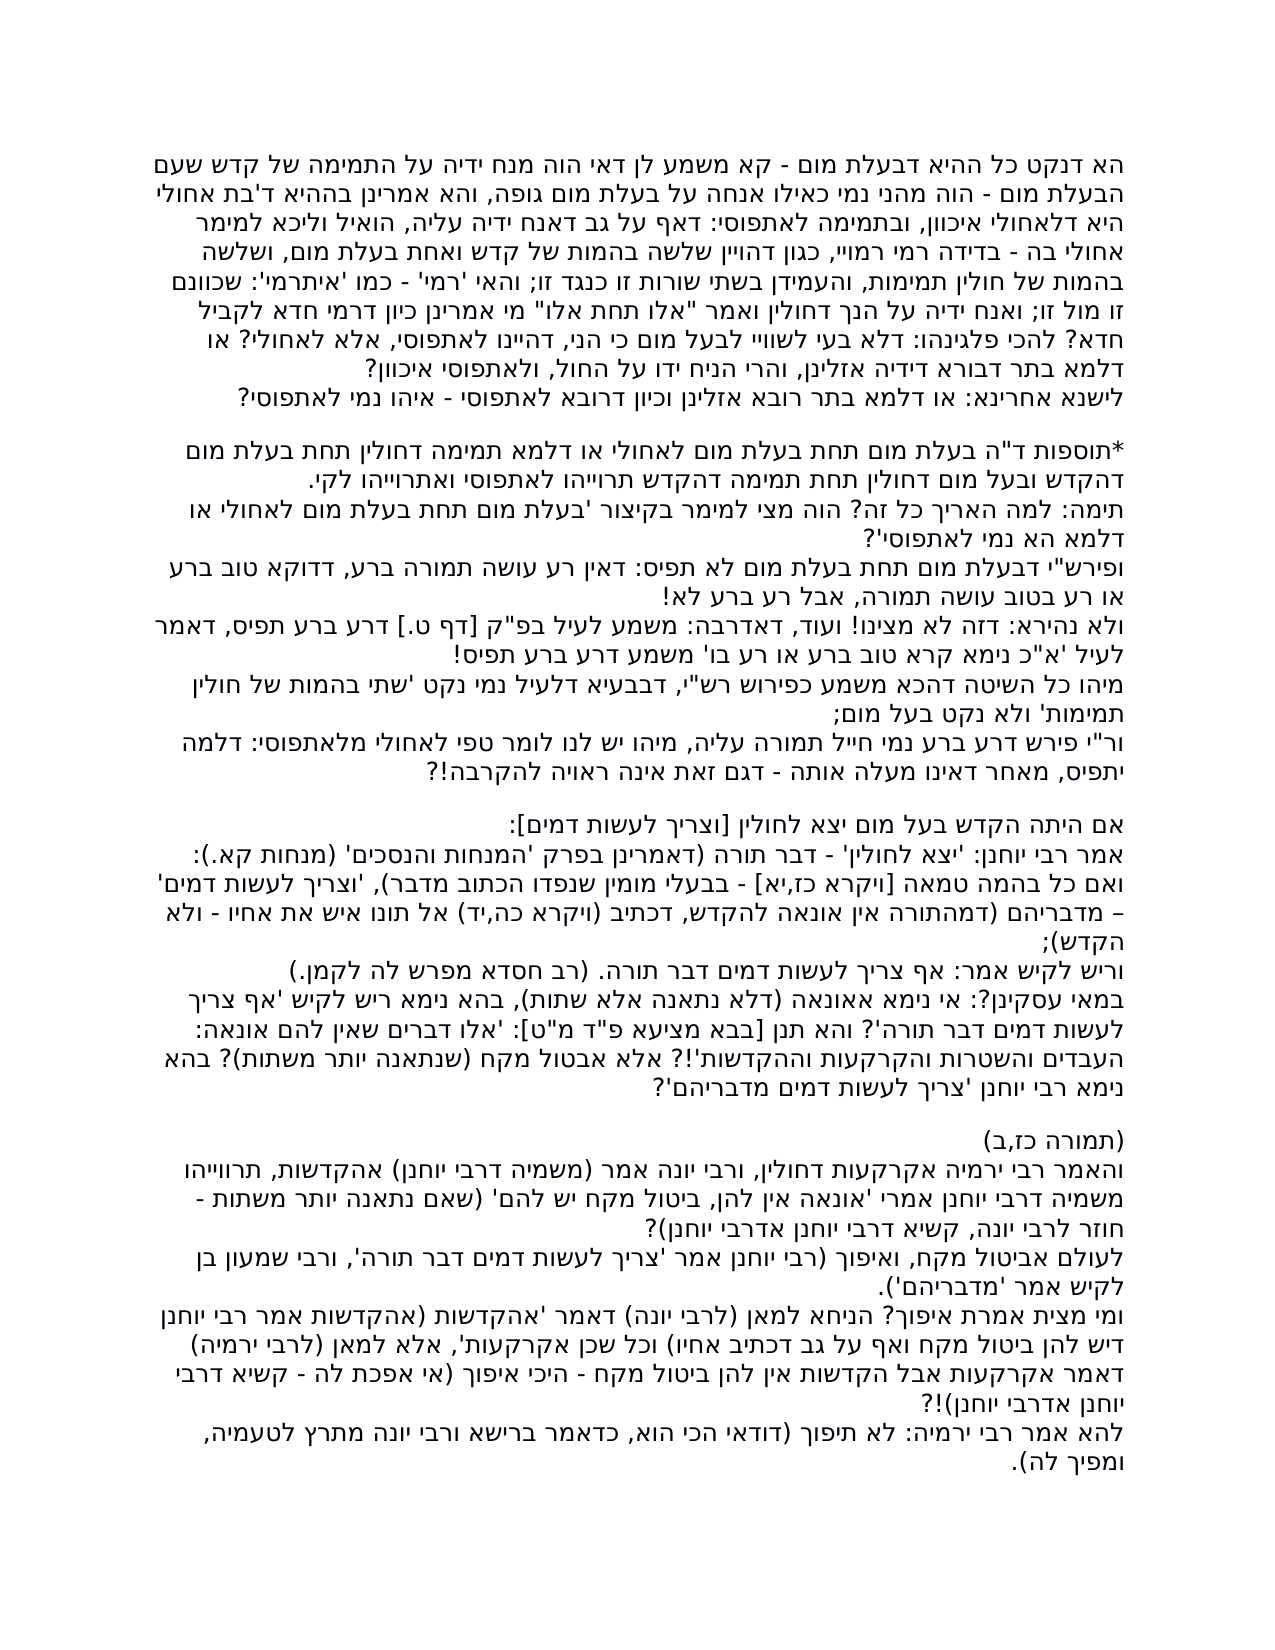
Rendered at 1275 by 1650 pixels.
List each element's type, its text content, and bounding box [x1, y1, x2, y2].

text והאמר רבי ירמיה אקרקעות דחולין, ורבי יונה אמר (משמיה דרבי יוחנן) אהקדשות, תרווייהו משמיה דרבי יוחנן אמרי 'אונאה אין להן, ביטול מקח יש להם' (שאם נתאנה יותר משתות - חוזר לרבי יונה, קשיא דרבי יוחנן אדרבי יוחנן)? [150, 1156, 1125, 1243]
text ור"י פירש דרע ברע נמי חייל תמורה עליה, מיהו יש לנו לומר טפי לאחולי מלאתפוסי: דלמה יתפיס, מאחר דאינו מעלה אותה - דגם זאת אינה ראויה להקרבה!? [150, 728, 1125, 787]
text אם היתה הקדש בעל מום יצא לחולין [וצריך לעשות דמים]: [150, 811, 1125, 840]
text ופירש"י דבעלת מום תחת בעלת מום לא תפיס: דאין רע עושה תמורה ברע, דדוקא טוב ברע או רע בטוב עושה תמורה, אבל רע ברע לא! [150, 553, 1125, 612]
text תימה: למה האריך כל זה? הוה מצי למימר בקיצור 'בעלת מום תחת בעלת מום לאחולי או דלמא הא נמי לאתפוסי'? [150, 495, 1125, 553]
text במאי עסקינן?: אי נימא אאונאה (דלא נתאנה אלא שתות), בהא נימא ריש לקיש 'אף צריך לעשות דמים דבר תורה'? והא תנן [בבא מציעא פ"ד מ"ט]: 'אלו דברים שאין להם אונאה: העבדים והשטרות והקרקעות וההקדשות'!? אלא אבטול מקח (שנתאנה יותר משתות)? בהא נימא רבי יוחנן 'צריך לעשות דמים מדבריהם'? [150, 986, 1125, 1102]
text הא דנקט כל ההיא דבעלת מום - קא משמע לן דאי הוה מנח ידיה על התמימה של קדש שעם הבעלת מום - הוה מהני נמי כאילו אנחה על בעלת מום גופה, והא אמרינן בההיא ד'בת אחולי היא דלאחולי איכוון, ובתמימה לאתפוסי: דאף על גב דאנח ידיה עליה, הואיל וליכא למימר אחולי בה - בדידה רמי רמויי, כגון דהויין שלשה בהמות של קדש ואחת בעלת מום, ושלשה בהמות של חולין תמימות, והעמידן בשתי שורות זו כנגד זו; והאי 'רמי' - כמו 'איתרמי': שכוונם זו מול זו; ואנח ידיה על הנך דחולין ואמר "אלו תחת אלו" מי אמרינן כיון דרמי חדא לקביל חדא? להכי פלגינהו: דלא בעי לשוויי לבעל מום כי הני, דהיינו לאתפוסי, אלא לאחולי? או דלמא בתר דבורא דידיה אזלינן, והרי הניח ידו על החול, ולאתפוסי איכוון? [150, 150, 1125, 383]
text לעולם אביטול מקח, ואיפוך (רבי יוחנן אמר 'צריך לעשות דמים דבר תורה', ורבי שמעון בן לקיש אמר 'מדבריהם'). [150, 1243, 1125, 1301]
text (תמורה כז,ב) [150, 1126, 1125, 1156]
text ולא נהירא: דזה לא מצינו! ועוד, דאדרבה: משמע לעיל בפ"ק [דף ט.] דרע ברע תפיס, דאמר לעיל 'א"כ נימא קרא טוב ברע או רע בו' משמע דרע ברע תפיס! [150, 612, 1125, 670]
text ומי מצית אמרת איפוך? הניחא למאן (לרבי יונה) דאמר 'אהקדשות (אהקדשות אמר רבי יוחנן דיש להן ביטול מקח ואף על גב דכתיב אחיו) וכל שכן אקרקעות', אלא למאן (לרבי ירמיה) דאמר אקרקעות אבל הקדשות אין להן ביטול מקח - היכי איפוך (אי אפכת לה - קשיא דרבי יוחנן אדרבי יוחנן)!? [150, 1301, 1125, 1418]
text אמר רבי יוחנן: 'יצא לחולין' - דבר תורה (דאמרינן בפרק 'המנחות והנסכים' (מנחות קא.): ואם כל בהמה טמאה [ויקרא כז,יא] - בבעלי מומין שנפדו הכתוב מדבר), 'וצריך לעשות דמים' – מדבריהם (דמהתורה אין אונאה להקדש, דכתיב (ויקרא כה,יד) אל תונו איש את אחיו - ולא הקדש); [150, 840, 1125, 956]
text מיהו כל השיטה דהכא משמע כפירוש רש"י, דבבעיא דלעיל נמי נקט 'שתי בהמות של חולין תמימות' ולא נקט בעל מום; [150, 670, 1125, 728]
text לישנא אחרינא: או דלמא בתר רובא אזלינן וכיון דרובא לאתפוסי - איהו נמי לאתפוסי? [150, 383, 1125, 412]
text להא אמר רבי ירמיה: לא תיפוך (דודאי הכי הוא, כדאמר ברישא ורבי יונה מתרץ לטעמיה, ומפיך לה). [150, 1418, 1125, 1476]
text *תוספות ד"ה בעלת מום תחת בעלת מום לאחולי או דלמא תמימה דחולין תחת בעלת מום דהקדש ובעל מום דחולין תחת תמימה דהקדש תרוייהו לאתפוסי ואתרוייהו לקי. [150, 437, 1125, 495]
text וריש לקיש אמר: אף צריך לעשות דמים דבר תורה. (רב חסדא מפרש לה לקמן.) [150, 956, 1125, 986]
